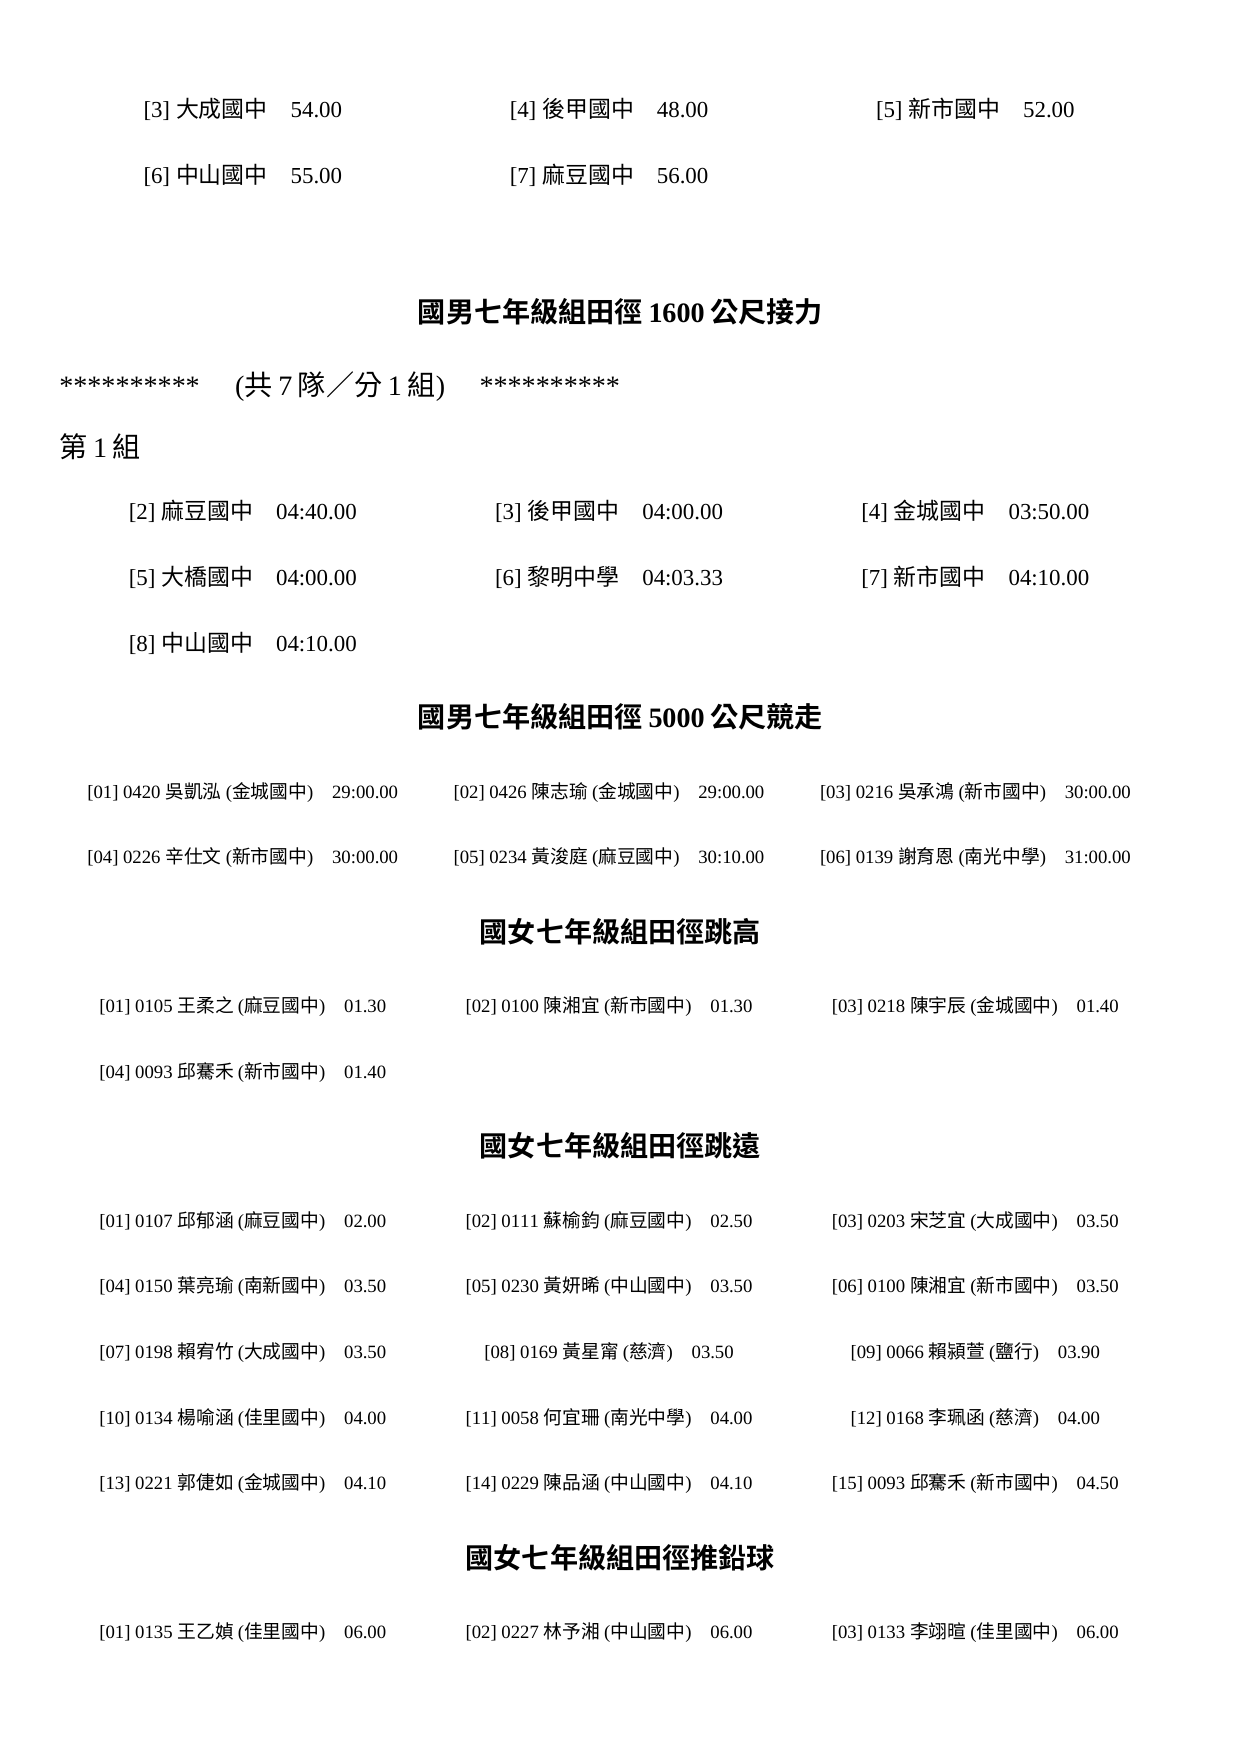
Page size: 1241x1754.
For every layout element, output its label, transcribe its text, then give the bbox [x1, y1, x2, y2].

table_header [03] 0216 吳承鴻 (新市國中) 30:00.00 [792, 747, 1159, 812]
subtitle 國男七年級組田徑5000公尺競走 [59, 674, 1181, 736]
table_cell [08] 0169 黃星甯 (慈濟) 03.50 [426, 1307, 792, 1373]
table_header [02] 0227 林予湘 (中山國中) 06.00 [426, 1588, 792, 1653]
table_cell [13] 0221 郭倢如 (金城國中) 04.10 [59, 1439, 426, 1504]
table_cell [04] 0093 邱騫禾 (新市國中) 01.40 [59, 1027, 426, 1093]
table_header [03] 0203 宋芝宜 (大成國中) 03.50 [792, 1176, 1159, 1242]
table_header [02] 0100 陳湘宜 (新市國中) 01.30 [426, 961, 792, 1027]
table_cell [11] 0058 何宜珊 (南光中學) 04.00 [426, 1373, 792, 1438]
table_cell [04] 0150 葉亮瑜 (南新國中) 03.50 [59, 1242, 426, 1307]
table_cell [5] 大橋國中 04:00.00 [59, 532, 426, 598]
table_cell [12] 0168 李珮函 (慈濟) 04.00 [792, 1373, 1159, 1438]
table_header [01] 0105 王柔之 (麻豆國中) 01.30 [59, 961, 426, 1027]
table_cell [6] 中山國中 55.00 [59, 130, 426, 196]
table_cell [07] 0198 賴宥竹 (大成國中) 03.50 [59, 1307, 426, 1373]
table_header [3] 大成國中 54.00 [59, 65, 426, 130]
table_cell [15] 0093 邱騫禾 (新市國中) 04.50 [792, 1439, 1159, 1504]
table_header [02] 0426 陳志瑜 (金城國中) 29:00.00 [426, 747, 792, 812]
table_cell [09] 0066 賴潁萱 (鹽行) 03.90 [792, 1307, 1159, 1373]
table_header [01] 0107 邱郁涵 (麻豆國中) 02.00 [59, 1176, 426, 1242]
table_cell [426, 1027, 792, 1093]
subtitle 國女七年級組田徑跳遠 [59, 1103, 1181, 1166]
subtitle 國女七年級組田徑推鉛球 [59, 1514, 1181, 1577]
table_cell [05] 0234 黃浚庭 (麻豆國中) 30:10.00 [426, 813, 792, 878]
table_cell [10] 0134 楊喻涵 (佳里國中) 04.00 [59, 1373, 426, 1438]
subtitle 國女七年級組田徑跳高 [59, 888, 1181, 951]
table_cell [426, 598, 792, 663]
table_cell [04] 0226 辛仕文 (新市國中) 30:00.00 [59, 813, 426, 878]
table_header [01] 0420 吳凱泓 (金城國中) 29:00.00 [59, 747, 426, 812]
table_header [03] 0133 李翊暄 (佳里國中) 06.00 [792, 1588, 1159, 1653]
table_cell [792, 130, 1159, 196]
table_cell [06] 0100 陳湘宜 (新市國中) 03.50 [792, 1242, 1159, 1307]
table_cell [8] 中山國中 04:10.00 [59, 598, 426, 663]
table_header [5] 新市國中 52.00 [792, 65, 1159, 130]
table_cell [06] 0139 謝育恩 (南光中學) 31:00.00 [792, 813, 1159, 878]
table_cell [6] 黎明中學 04:03.33 [426, 532, 792, 598]
table_cell [7] 麻豆國中 56.00 [426, 130, 792, 196]
text ********** (共7隊／分1組) ********** 第1組 [59, 342, 1181, 467]
table_cell [792, 598, 1159, 663]
table_cell [792, 1027, 1159, 1093]
table_header [03] 0218 陳宇辰 (金城國中) 01.40 [792, 961, 1159, 1027]
table_header [02] 0111 蘇榆鈞 (麻豆國中) 02.50 [426, 1176, 792, 1242]
table_header [4] 後甲國中 48.00 [426, 65, 792, 130]
table_header [4] 金城國中 03:50.00 [792, 467, 1159, 532]
table_cell [7] 新市國中 04:10.00 [792, 532, 1159, 598]
table_cell [14] 0229 陳品涵 (中山國中) 04.10 [426, 1439, 792, 1504]
table_header [01] 0135 王乙媜 (佳里國中) 06.00 [59, 1588, 426, 1653]
table_header [2] 麻豆國中 04:40.00 [59, 467, 426, 532]
table_cell [05] 0230 黃妍晞 (中山國中) 03.50 [426, 1242, 792, 1307]
subtitle 國男七年級組田徑1600公尺接力 [59, 269, 1181, 331]
table_header [3] 後甲國中 04:00.00 [426, 467, 792, 532]
